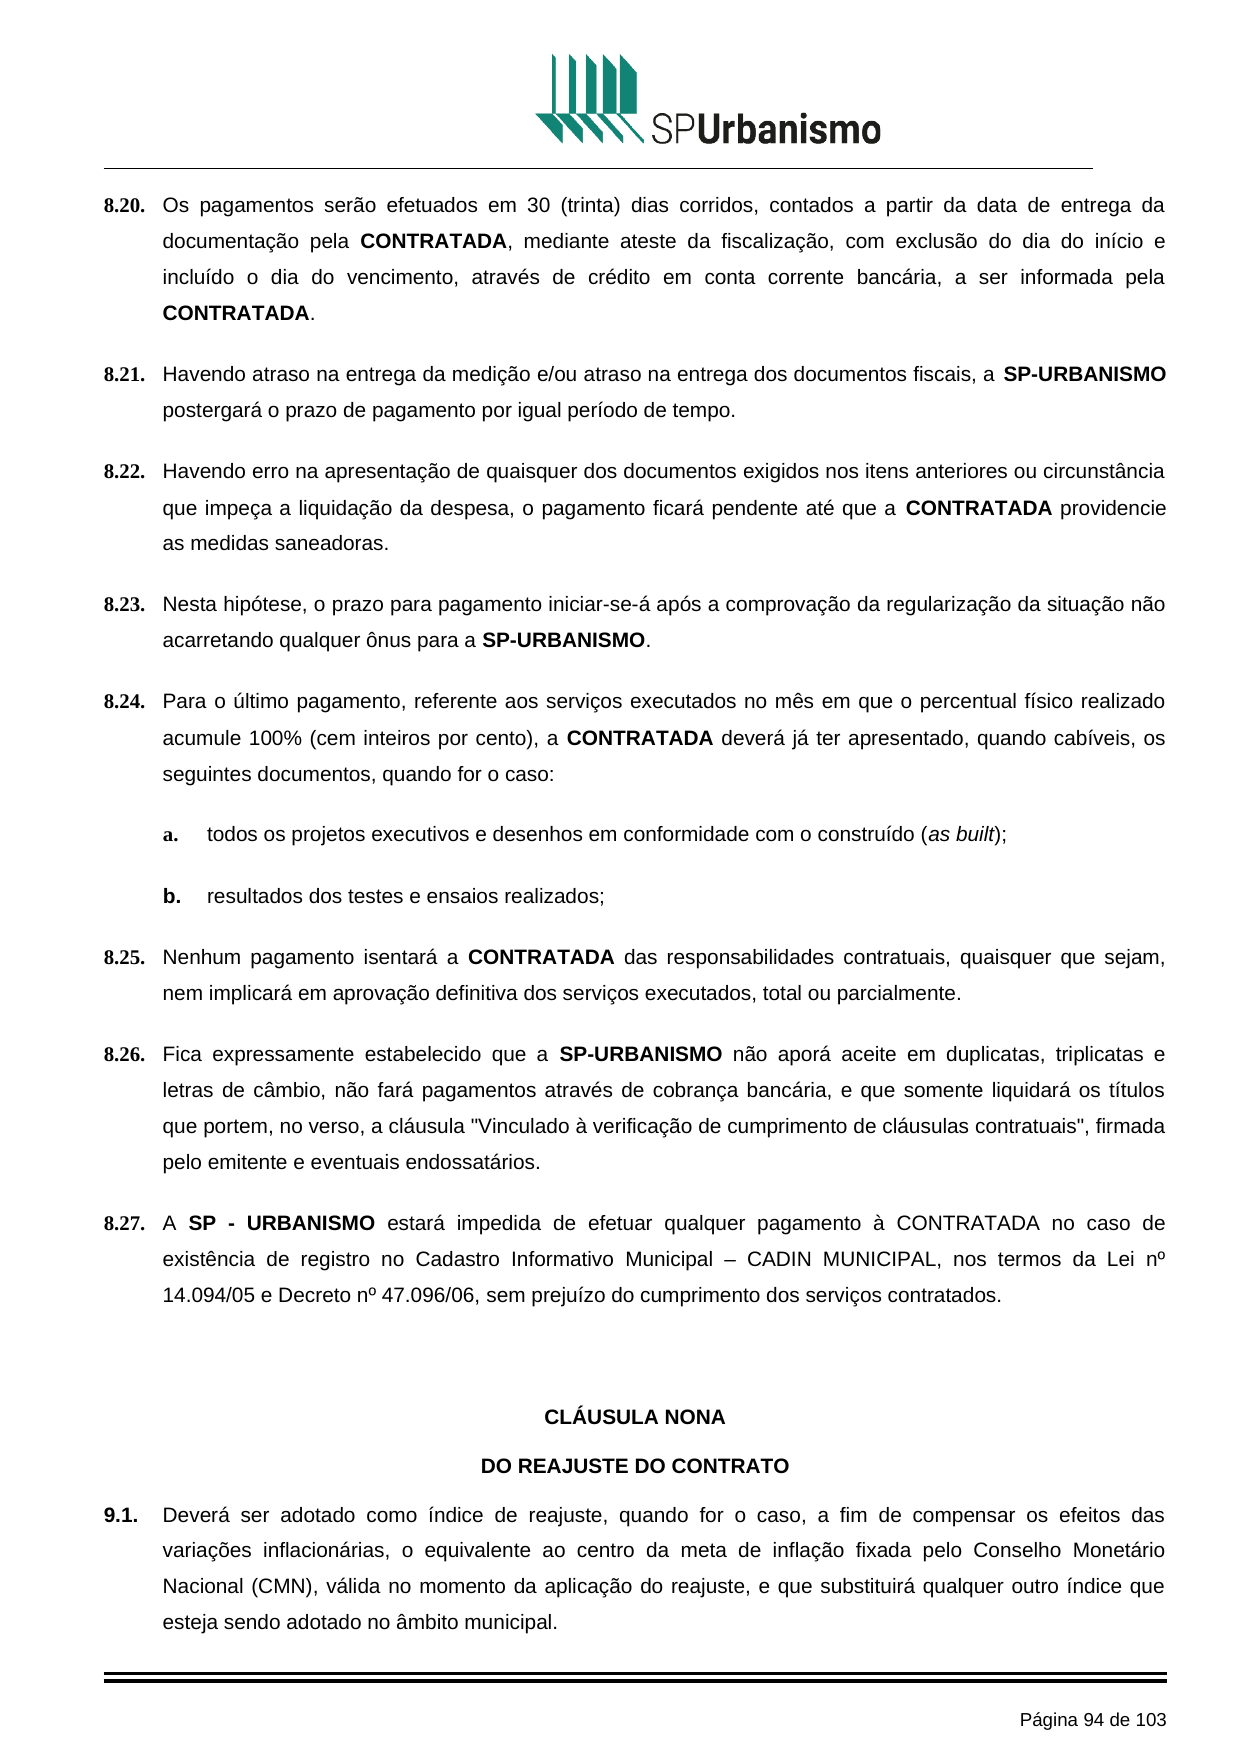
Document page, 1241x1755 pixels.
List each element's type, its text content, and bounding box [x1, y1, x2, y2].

list todos os projetos executivos e desenhos em conformidade com o construído (as built); [163, 822, 1167, 846]
list Para o último pagamento, referente aos serviços executados no mês em que o percentual físico realizado acumule 100% (cem inteiros por cento), a CONTRATADA deverá já ter apresentado, quando cabíveis, os seguintes documentos, quando for o caso: [103, 689, 1167, 785]
text CLÁUSULA NONA [103, 1404, 1167, 1428]
list Os pagamentos serão efetuados em 30 (trinta) dias corridos, contados a partir da data de entrega da documentação pela CONTRATADA, mediante ateste da fiscalização, com exclusão do dia do início e incluído o dia do vencimento, através de crédito em conta corrente bancária, a ser informada pela CONTRATADA. [103, 193, 1167, 325]
list Nesta hipótese, o prazo para pagamento iniciar-se-á após a comprovação da regularização da situação não acarretando qualquer ônus para a SP-URBANISMO. [103, 592, 1167, 652]
list Deverá ser adotado como índice de reajuste, quando for o caso, a fim de compensar os efeitos das variações inflacionárias, o equivalente ao centro da meta de inflação fixada pelo Conselho Monetário Nacional (CMN), válida no momento da aplicação do reajuste, e que substituirá qualquer outro índice que esteja sendo adotado no âmbito municipal. [103, 1502, 1167, 1634]
list A SP - URBANISMO estará impedida de efetuar qualquer pagamento à CONTRATADA no caso de existência de registro no Cadastro Informativo Municipal – CADIN MUNICIPAL, nos termos da Lei nº 14.094/05 e Decreto nº 47.096/06, sem prejuízo do cumprimento dos serviços contratados. [103, 1211, 1167, 1307]
list Havendo erro na apresentação de quaisquer dos documentos exigidos nos itens anteriores ou circunstância que impeça a liquidação da despesa, o pagamento ficará pendente até que a CONTRATADA providencie as medidas saneadoras. [103, 459, 1167, 555]
list Fica expressamente estabelecido que a SP-URBANISMO não aporá aceite em duplicatas, triplicatas e letras de câmbio, não fará pagamentos através de cobrança bancária, e que somente liquidará os títulos que portem, no verso, a cláusula "Vinculado à verificação de cumprimento de cláusulas contratuais", firmada pelo emitente e eventuais endossatários. [103, 1042, 1167, 1173]
list Havendo atraso na entrega da medição e/ou atraso na entrega dos documentos fiscais, a SP-URBANISMO postergará o prazo de pagamento por igual período de tempo. [103, 362, 1167, 422]
list resultados dos testes e ensaios realizados; [163, 883, 1167, 907]
text DO REAJUSTE DO CONTRATO [103, 1453, 1167, 1477]
list Nenhum pagamento isentará a CONTRATADA das responsabilidades contratuais, quaisquer que sejam, nem implicará em aprovação definitiva dos serviços executados, total ou parcialmente. [103, 944, 1167, 1004]
